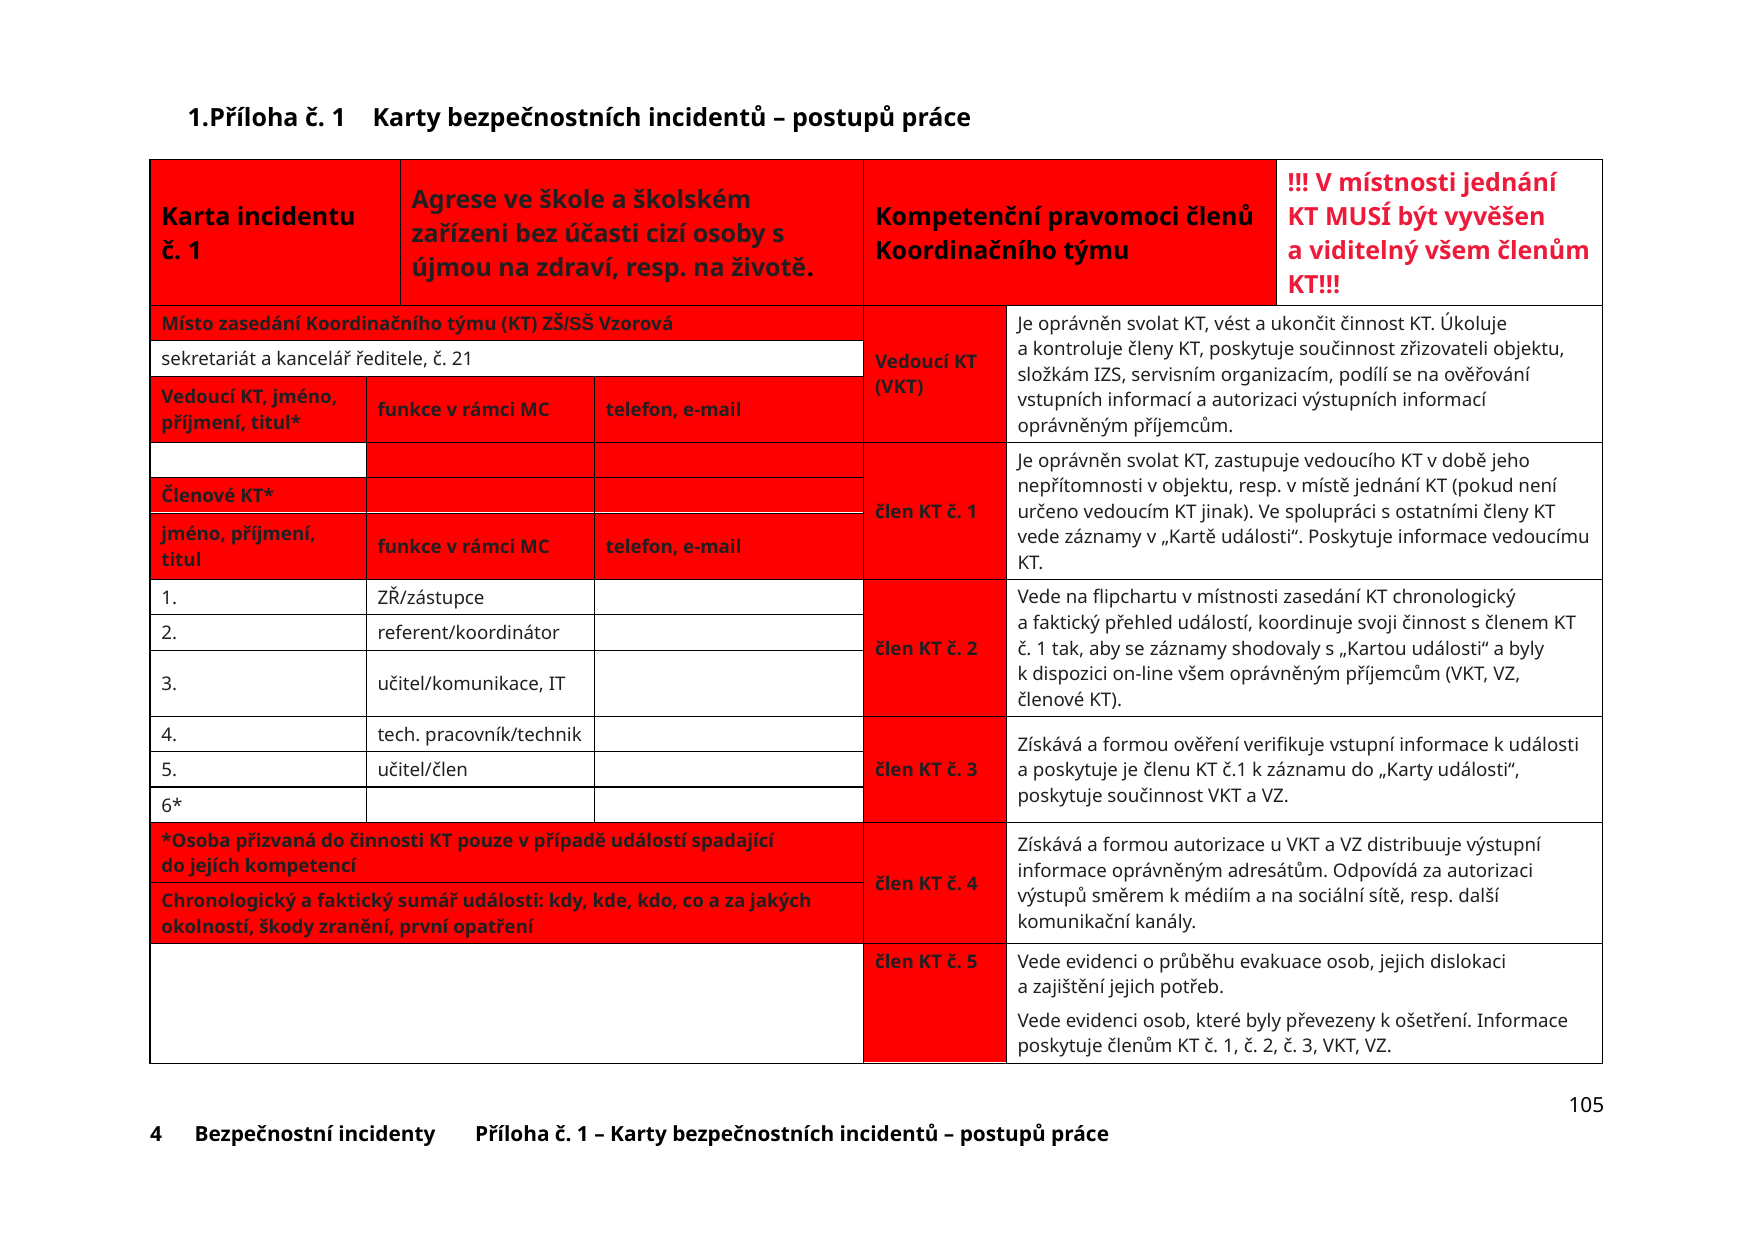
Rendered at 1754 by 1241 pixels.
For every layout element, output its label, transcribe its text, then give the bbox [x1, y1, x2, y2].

table_header !!! V místnosti jednání KT MUSÍ být vyvěšen a viditelný všem členům KT!!! [1277, 160, 1602, 305]
table_cell [151, 944, 863, 1062]
table_cell tech. pracovník/technik [367, 717, 594, 751]
table_cell učitel/komunikace, IT [367, 651, 594, 716]
table_cell [595, 615, 863, 649]
table_cell Vede na flipchartu v místnosti zasedání KT chronologický a faktický přehled událostí, koordinuje svoji činnost s členem KT č. 1 tak, aby se záznamy shodovaly s „Kartou události“ a byly k dispozici on-line všem oprávněným příjemcům (VKT, VZ, členové KT). [1007, 580, 1602, 716]
table_cell Vedoucí KT, jméno, příjmení, titul* [151, 377, 366, 442]
table_cell referent/koordinátor [367, 615, 594, 649]
table_cell Vedoucí KT (VKT) [864, 306, 1006, 442]
table_cell člen KT č. 2 [864, 580, 1006, 716]
table_cell jméno, příjmení, titul [151, 514, 366, 579]
table_cell funkce v rámci MC [367, 514, 594, 579]
table_cell 5. [151, 752, 366, 786]
table_cell člen KT č. 4 [864, 823, 1006, 943]
table_cell 2. [151, 615, 366, 649]
table_cell sekretariát a kancelář ředitele, č. 21 [151, 341, 863, 376]
table_cell Získává a formou ověření verifikuje vstupní informace k události a poskytuje je členu KT č.1 k záznamu do „Karty události“, poskytuje součinnost VKT a VZ. [1007, 717, 1602, 822]
table_cell Získává a formou autorizace u VKT a VZ distribuuje výstupní informace oprávněným adresátům. Odpovídá za autorizaci výstupů směrem k médiím a na sociální sítě, resp. další komunikační kanály. [1007, 823, 1602, 943]
table_cell [595, 788, 863, 822]
table_cell [367, 443, 594, 477]
table_cell Je oprávněn svolat KT, zastupuje vedoucího KT v době jeho nepřítomnosti v objektu, resp. v místě jednání KT (pokud není určeno vedoucím KT jinak). Ve spolupráci s ostatními členy KT vede záznamy v „Kartě události“. Poskytuje informace vedoucímu KT. [1007, 443, 1602, 579]
table_cell [595, 580, 863, 614]
table_cell telefon, e-mail [595, 514, 863, 579]
table_cell člen KT č. 5 [864, 944, 1006, 1062]
table_header Agrese ve škole a školském zařízeni bez účasti cizí osoby s újmou na zdraví, resp. na životě. [401, 160, 863, 305]
table_cell funkce v rámci MC [367, 377, 594, 442]
table_cell 4. [151, 717, 366, 751]
table_cell [367, 788, 594, 822]
table_cell [595, 752, 863, 786]
table_header Kompetenční pravomoci členů Koordinačního týmu [864, 160, 1276, 305]
table_cell Vede evidenci o průběhu evakuace osob, jejich dislokaci a zajištění jejich potřeb. Vede evidenci osob, které byly převezeny k ošetření. Informace poskytuje členům KT č. 1, č. 2, č. 3, VKT, VZ. [1007, 944, 1602, 1062]
table_cell člen KT č. 3 [864, 717, 1006, 822]
table_cell *Osoba přizvaná do činnosti KT pouze v případě událostí spadající do jejích kompetencí [151, 823, 863, 882]
table_cell telefon, e-mail [595, 377, 863, 442]
table_cell 3. [151, 651, 366, 716]
table_cell [595, 478, 863, 512]
table_cell [595, 717, 863, 751]
table_cell [595, 651, 863, 716]
subtitle Příloha č. 1 Karty bezpečnostních incidentů – postupů práce [187, 100, 1604, 134]
table_cell Členové KT* [151, 478, 366, 512]
table_cell 1. [151, 580, 366, 614]
table_cell člen KT č. 1 [864, 443, 1006, 579]
table_cell ZŘ/zástupce [367, 580, 594, 614]
table_cell 6* [151, 788, 366, 822]
table_cell učitel/člen [367, 752, 594, 786]
table_header Karta incidentu č. 1 [151, 160, 400, 305]
table_cell [367, 478, 594, 512]
table_cell [151, 443, 366, 477]
table_cell Je oprávněn svolat KT, vést a ukončit činnost KT. Úkoluje a kontroluje členy KT, poskytuje součinnost zřizovateli objektu, složkám IZS, servisním organizacím, podílí se na ověřování vstupních informací a autorizaci výstupních informací oprávněným příjemcům. [1007, 306, 1602, 442]
table_cell [595, 443, 863, 477]
table_cell Chronologický a faktický sumář události: kdy, kde, kdo, co a za jakých okolností, škody zranění, první opatření [151, 883, 863, 943]
table_cell Místo zasedání Koordinačního týmu (KT) ZŠ/SŠ Vzorová [151, 306, 863, 340]
